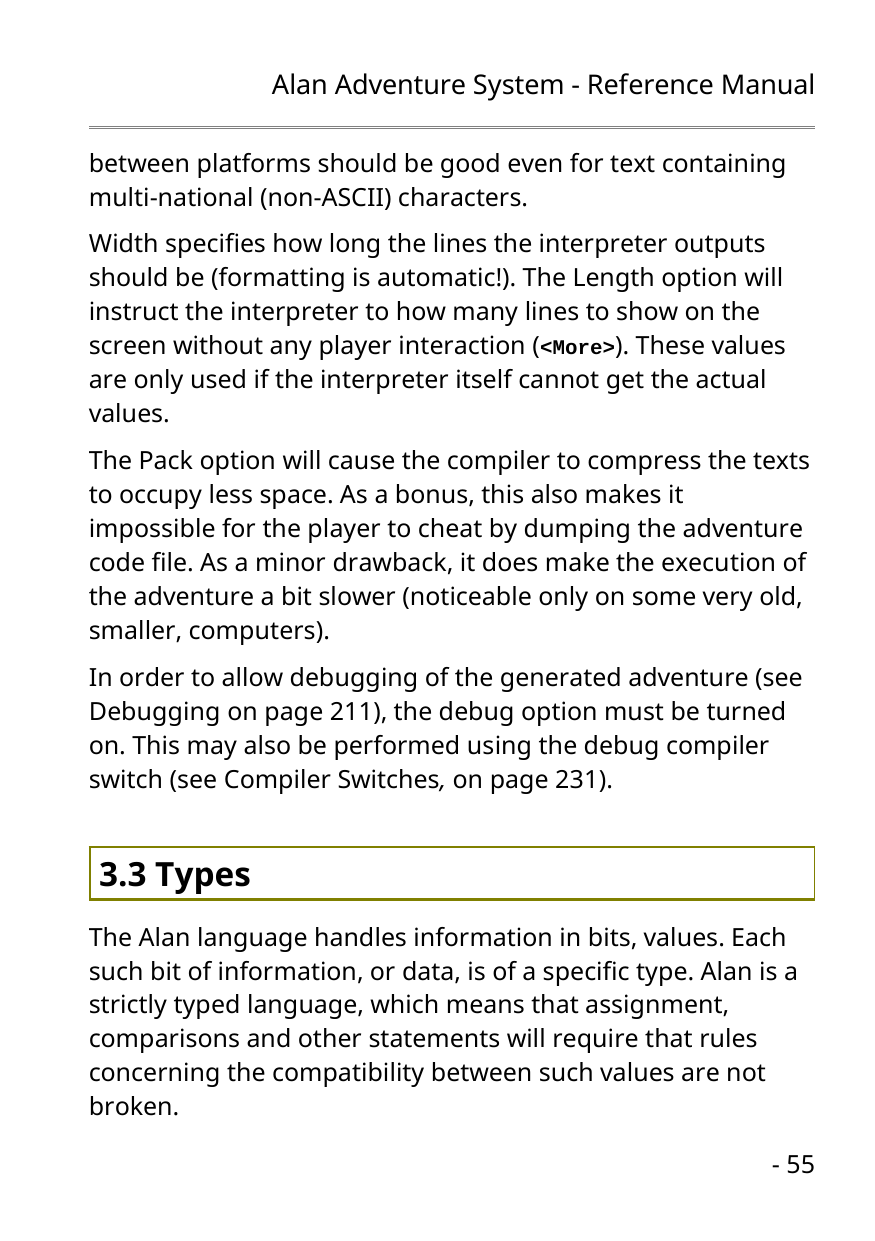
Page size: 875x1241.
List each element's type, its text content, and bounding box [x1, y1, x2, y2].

text Width specifies how long the lines the interpreter outputs should be (format­ting is automatic!). The Length option will instruct the interpreter to how many lines to show on the screen without any player interaction (<More>). These values are only used if the interpreter itself cannot get the actual values. [88, 226, 815, 430]
text In order to allow debugging of the generated adventure (see Debugging on page 165), the debug option must be turned on. This may also be performed us­ing the debug compiler switch (see Compiler Switches, on page 180). [88, 660, 815, 796]
text The Alan language handles information in bits, values. Each such bit of information, or data, is of a specific type. Alan is a strictly typed language, which means that assignment, comparisons and other statements will require that rules concerning the compatibility between such values are not broken. [88, 919, 815, 1123]
subtitle Types [91, 848, 814, 898]
text between platforms should be good even for text containing multi-national (non-ASCII) characters. [88, 146, 815, 213]
text The Pack option will cause the compiler to compress the texts to occupy less space. As a bonus, this also makes it impossible for the player to cheat by dumping the adventure code file. As a minor drawback, it does make the execu­tion of the adventure a bit slower (noticeable only on some very old, smaller, comput­ers). [88, 443, 815, 647]
